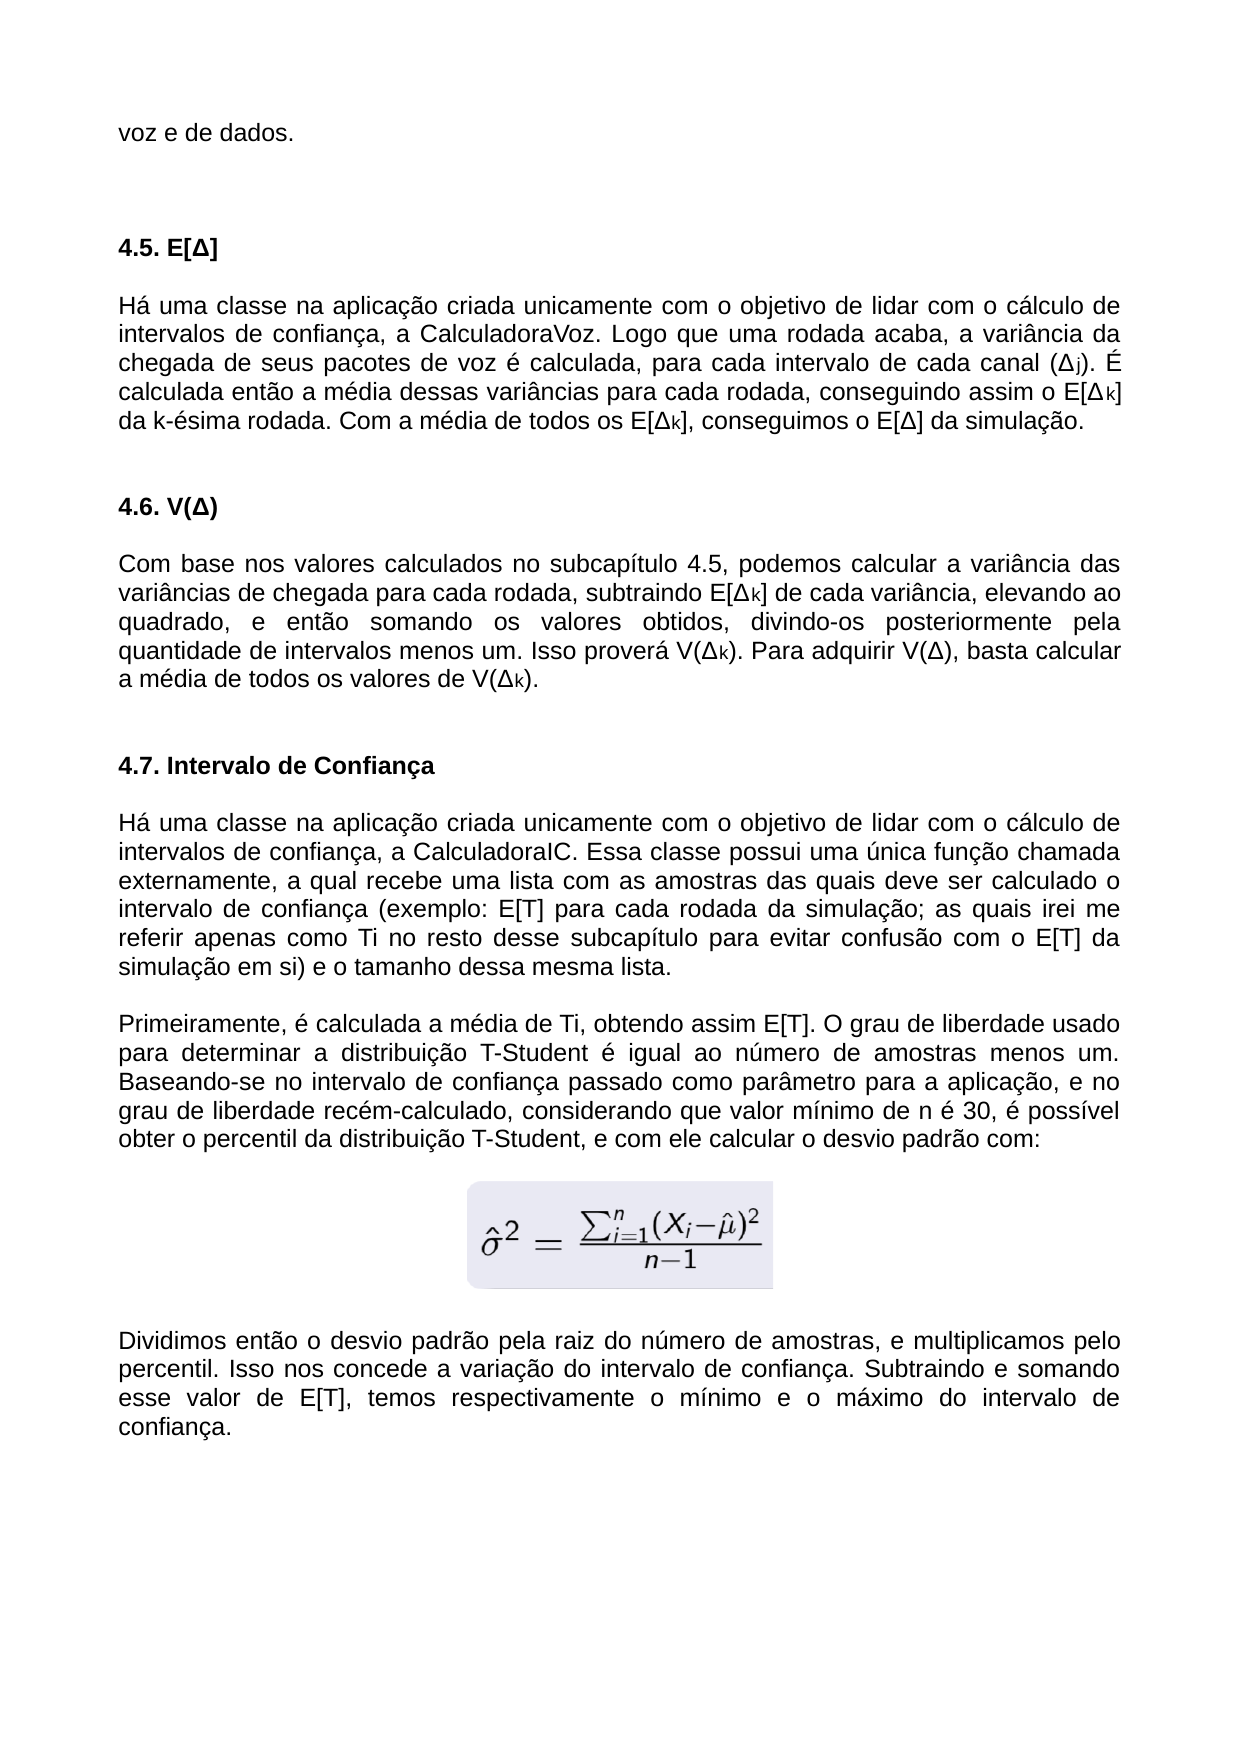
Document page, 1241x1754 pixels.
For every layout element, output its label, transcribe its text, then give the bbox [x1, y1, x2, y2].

picture [467, 1181, 774, 1289]
text Primeiramente, é calculada a média de Ti, obtendo assim E[T]. O grau de liberdade usado para determinar a distribuição T-Student é igual ao número de amostras menos um. Baseando-se no intervalo de confiança passado como parâmetro para a aplicação, e no grau de liberdade recém-calculado, considerando que valor mínimo de n é 30, é possível obter o percentil da distribuição T-Student, e com ele calcular o desvio padrão com: [118, 1009, 1122, 1153]
text Há uma classe na aplicação criada unicamente com o objetivo de lidar com o cálculo de intervalos de confiança, a CalculadoraVoz. Logo que uma rodada acaba, a variância da chegada de seus pacotes de voz é calculada, para cada intervalo de cada canal (Δj). É calculada então a média dessas variâncias para cada rodada, conseguindo assim o E[Δk] da k-ésima rodada. Com a média de todos os E[Δk], conseguimos o E[Δ] da simulação. [118, 291, 1122, 434]
text 4.6. V(Δ) [118, 492, 1122, 521]
text Com base nos valores calculados no subcapítulo 4.5, podemos calcular a variância das variâncias de chegada para cada rodada, subtraindo E[Δk] de cada variância, elevando ao quadrado, e então somando os valores obtidos, divindo-os posteriormente pela quantidade de intervalos menos um. Isso proverá V(Δk). Para adquirir V(Δ), basta calcular a média de todos os valores de V(Δk). [118, 549, 1122, 693]
text Dividimos então o desvio padrão pela raiz do número de amostras, e multiplicamos pelo percentil. Isso nos concede a variação do intervalo de confiança. Subtraindo e somando esse valor de E[T], temos respectivamente o mínimo e o máximo do intervalo de confiança. [118, 1326, 1122, 1441]
text Há uma classe na aplicação criada unicamente com o objetivo de lidar com o cálculo de intervalos de confiança, a CalculadoraIC. Essa classe possui uma única função chamada externamente, a qual recebe uma lista com as amostras das quais deve ser calculado o intervalo de confiança (exemplo: E[T] para cada rodada da simulação; as quais irei me referir apenas como Ti no resto desse subcapítulo para evitar confusão com o E[T] da simulação em si) e o tamanho dessa mesma lista. [118, 808, 1122, 981]
text voz e de dados. [118, 118, 1122, 147]
text 4.7. Intervalo de Confiança [118, 751, 1122, 779]
text 4.5. E[Δ] [118, 233, 1122, 262]
